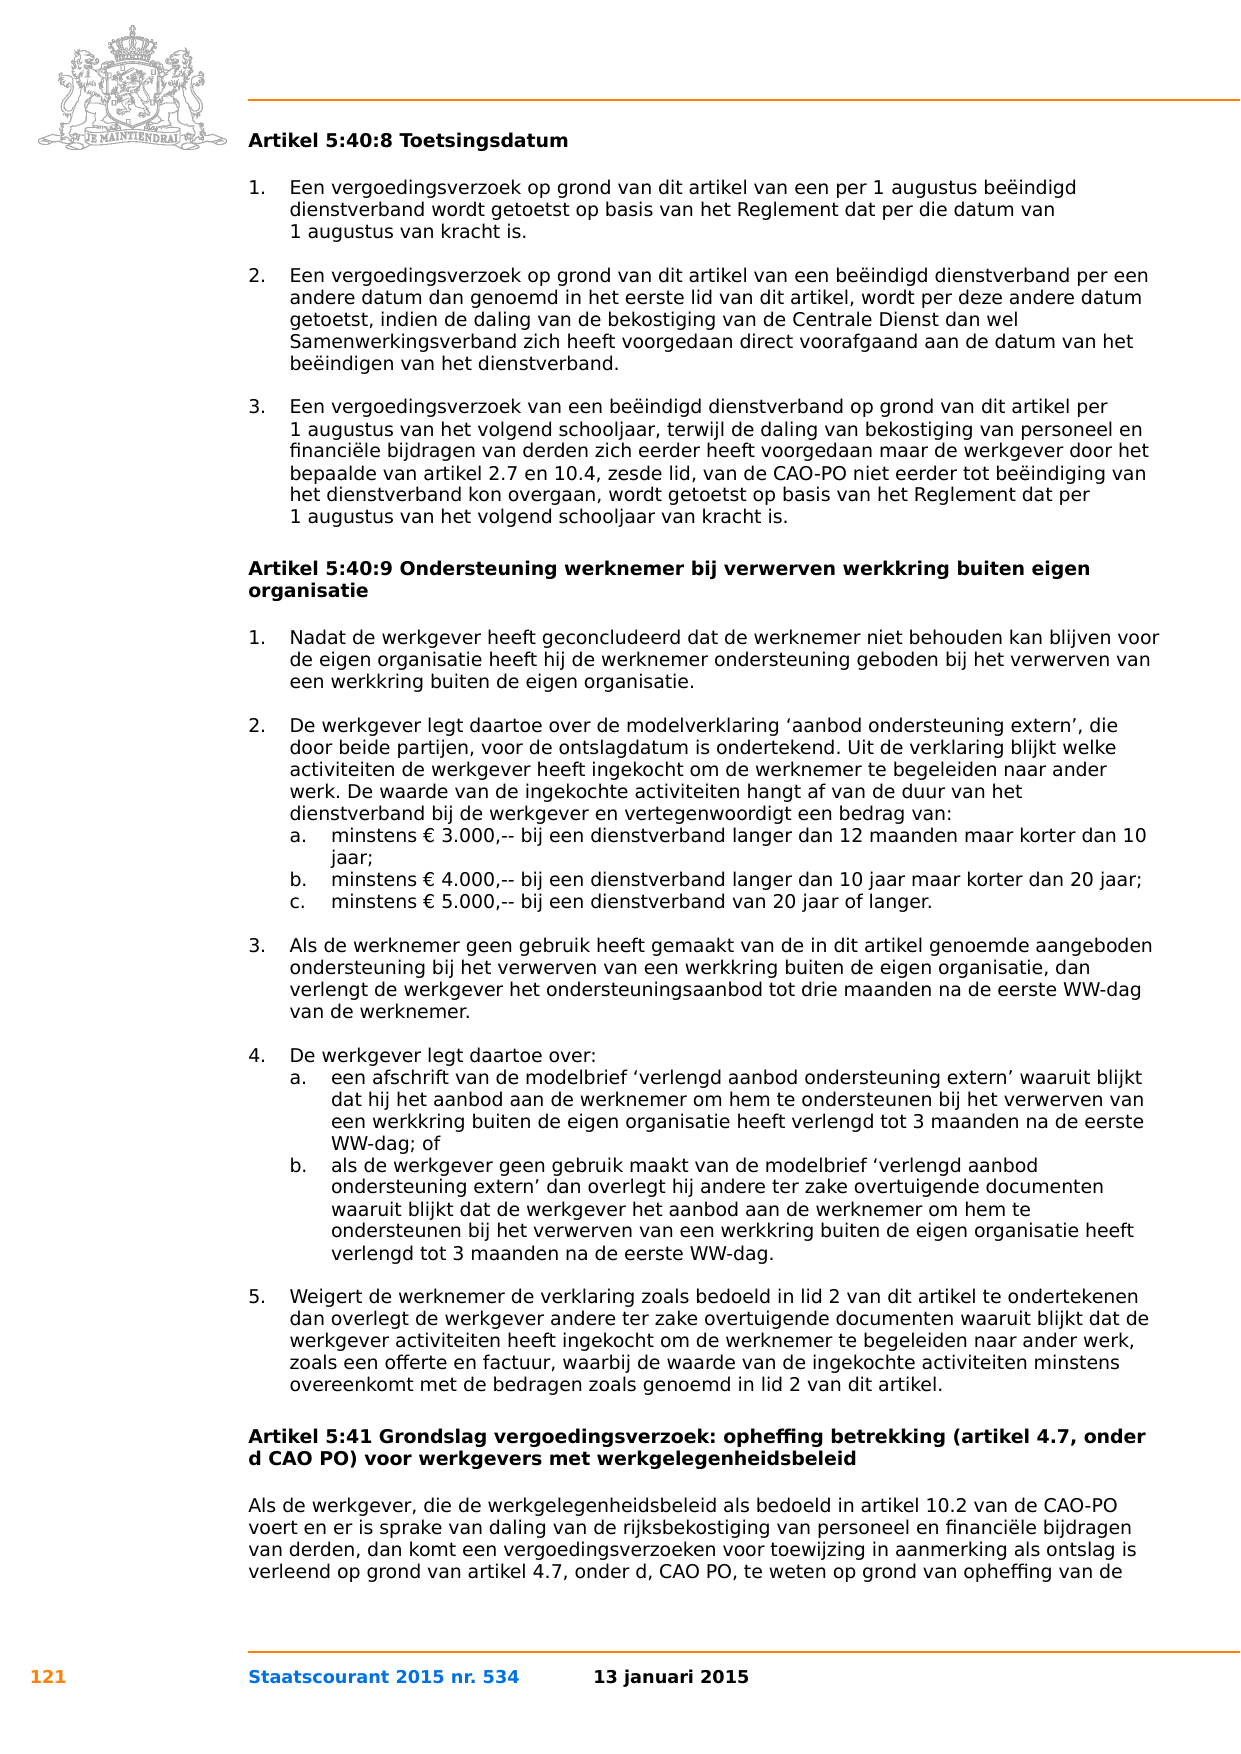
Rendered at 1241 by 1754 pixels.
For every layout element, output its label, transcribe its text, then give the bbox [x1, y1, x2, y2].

text 2. Een vergoedingsverzoek op grond van dit artikel van een beëindigd dienstverband per een andere datum dan genoemd in het eerste lid van dit artikel, wordt per deze andere datum getoetst, indien de daling van de bekostiging van de Centrale Dienst dan wel Samenwerkingsverband zich heeft voorgedaan direct voorafgaand aan de datum van het beëindigen van het dienstverband. [248, 265, 1163, 374]
text 1. Een vergoedingsverzoek op grond van dit artikel van een per 1 augustus beëindigd dienstverband wordt getoetst op basis van het Reglement dat per die datum van 1 augustus van kracht is. [248, 177, 1163, 243]
text 3. Een vergoedingsverzoek van een beëindigd dienstverband op grond van dit artikel per 1 augustus van het volgend schooljaar, terwijl de daling van bekostiging van personeel en financiële bijdragen van derden zich eerder heeft voorgedaan maar de werkgever door het bepaalde van artikel 2.7 en 10.4, zesde lid, van de CAO-PO niet eerder tot beëindiging van het dienstverband kon overgaan, wordt getoetst op basis van het Reglement dat per 1 augustus van het volgend schooljaar van kracht is. [248, 396, 1163, 528]
text 2. De werkgever legt daartoe over de modelverklaring ‘aanbod ondersteuning extern’, die door beide partijen, voor de ontslagdatum is ondertekend. Uit de verklaring blijkt welke activiteiten de werkgever heeft ingekocht om de werknemer te begeleiden naar ander werk. De waarde van de ingekochte activiteiten hangt af van de duur van het dienstverband bij de werkgever en vertegenwoordigt een bedrag van: [248, 715, 1163, 825]
text b. als de werkgever geen gebruik maakt van de modelbrief ‘verlengd aanbod ondersteuning extern’ dan overlegt hij andere ter zake overtuigende documenten waaruit blijkt dat de werkgever het aanbod aan de werknemer om hem te ondersteunen bij het verwerven van een werkkring buiten de eigen organisatie heeft verlengd tot 3 maanden na de eerste WW-dag. [289, 1154, 1163, 1264]
subtitle Artikel 5:40:8 Toetsingsdatum [248, 130, 1163, 152]
text 5. Weigert de werknemer de verklaring zoals bedoeld in lid 2 van dit artikel te ondertekenen dan overlegt de werkgever andere ter zake overtuigende documenten waaruit blijkt dat de werkgever activiteiten heeft ingekocht om de werknemer te begeleiden naar ander werk, zoals een offerte en factuur, waarbij de waarde van de ingekochte activiteiten minstens overeenkomt met de bedragen zoals genoemd in lid 2 van dit artikel. [248, 1286, 1163, 1396]
text 1. Nadat de werkgever heeft geconcludeerd dat de werknemer niet behouden kan blijven voor de eigen organisatie heeft hij de werknemer ondersteuning geboden bij het verwerven van een werkkring buiten de eigen organisatie. [248, 627, 1163, 693]
text b. minstens € 4.000,-- bij een dienstverband langer dan 10 jaar maar korter dan 20 jaar; [289, 869, 1163, 891]
subtitle Artikel 5:41 Grondslag vergoedingsverzoek: opheffing betrekking (artikel 4.7, onder d CAO PO) voor werkgevers met werkgelegenheidsbeleid [248, 1426, 1163, 1470]
text 4. De werkgever legt daartoe over: [248, 1044, 1163, 1067]
text a. minstens € 3.000,-- bij een dienstverband langer dan 12 maanden maar korter dan 10 jaar; [289, 825, 1163, 869]
text a. een afschrift van de modelbrief ‘verlengd aanbod ondersteuning extern’ waaruit blijkt dat hij het aanbod aan de werknemer om hem te ondersteunen bij het verwerven van een werkkring buiten de eigen organisatie heeft verlengd tot 3 maanden na de eerste WW-dag; of [289, 1067, 1163, 1154]
text c. minstens € 5.000,-- bij een dienstverband van 20 jaar of langer. [289, 891, 1163, 913]
picture [38, 25, 227, 150]
subtitle Artikel 5:40:9 Ondersteuning werknemer bij verwerven werkkring buiten eigen organisatie [248, 558, 1163, 602]
text 3. Als de werknemer geen gebruik heeft gemaakt van de in dit artikel genoemde aangeboden ondersteuning bij het verwerven van een werkkring buiten de eigen organisatie, dan verlengt de werkgever het ondersteuningsaanbod tot drie maanden na de eerste WW-dag van de werknemer. [248, 935, 1163, 1023]
text Als de werkgever, die de werkgelegenheidsbeleid als bedoeld in artikel 10.2 van de CAO-PO voert en er is sprake van daling van de rijksbekostiging van personeel en financiële bijdragen van derden, dan komt een vergoedingsverzoeken voor toewijzing in aanmerking als ontslag is verleend op grond van artikel 4.7, onder d, CAO PO, te weten op grond van opheffing van de [248, 1495, 1163, 1583]
